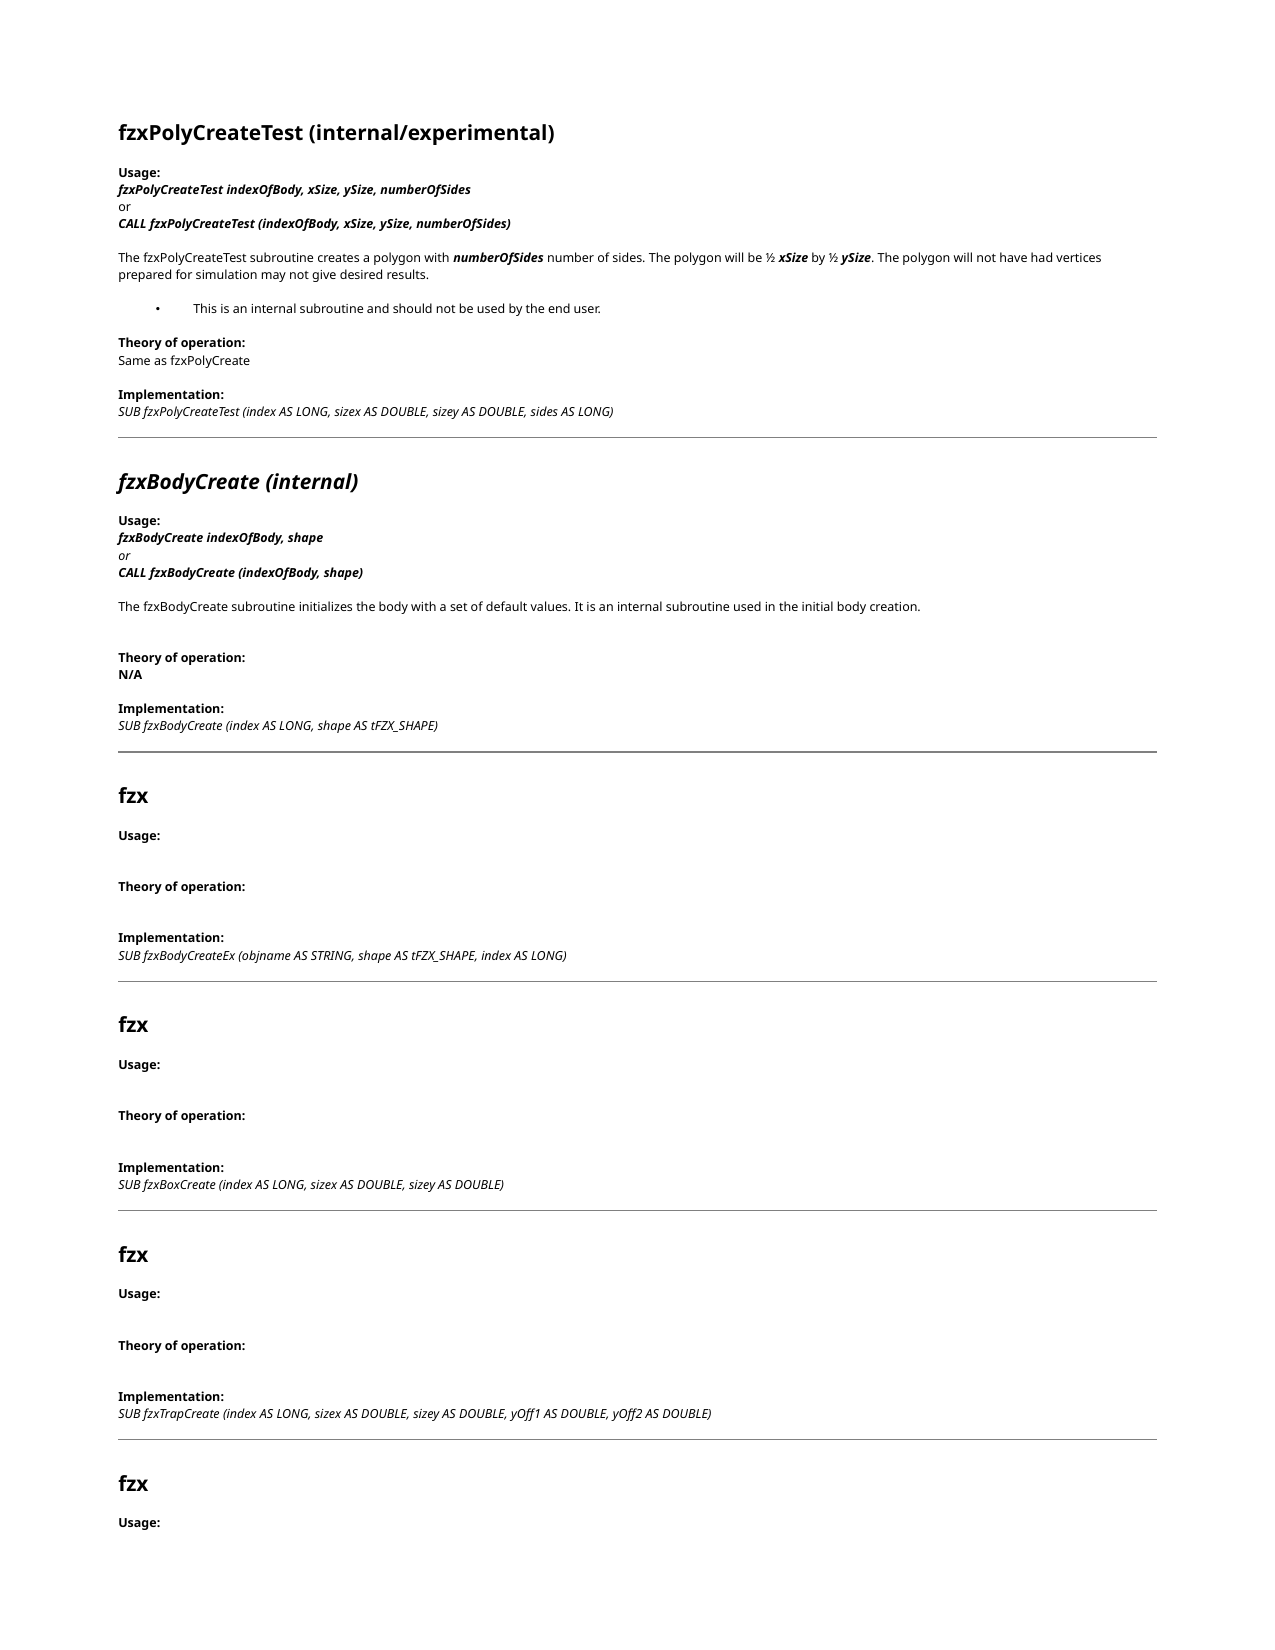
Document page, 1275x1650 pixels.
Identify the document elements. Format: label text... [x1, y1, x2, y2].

list This is an internal subroutine and should not be used by the end user. [156, 300, 1157, 317]
text Usage: [118, 827, 1157, 844]
text N/A [118, 666, 1157, 683]
text SUB fzxBodyCreateEx (objname AS STRING, shape AS tFZX_SHAPE, index AS LONG) [118, 947, 1157, 964]
text Usage: [118, 1514, 1157, 1532]
text fzxBodyCreate (internal) [118, 467, 1157, 495]
text The fzxBodyCreate subroutine initializes the body with a set of default values. It is an internal subroutine used in the initial body creation. [118, 598, 1157, 615]
text Usage: [118, 1056, 1157, 1073]
text The fzxPolyCreateTest subroutine creates a polygon with numberOfSides number of sides. The polygon will be ½ xSize by ½ ySize. The polygon will not have had vertices prepared for simulation may not give desired results. [118, 249, 1157, 283]
text Theory of operation: [118, 1107, 1157, 1124]
text fzxPolyCreateTest (internal/experimental) [118, 118, 1157, 147]
text Usage: [118, 164, 1157, 181]
text or [118, 547, 1157, 564]
text Implementation: [118, 1159, 1157, 1176]
text Theory of operation: [118, 1337, 1157, 1354]
text fzx [118, 1469, 1157, 1497]
text SUB fzxTrapCreate (index AS LONG, sizex AS DOUBLE, sizey AS DOUBLE, yOff1 AS DOUBLE, yOff2 AS DOUBLE) [118, 1405, 1157, 1422]
text fzx [118, 781, 1157, 810]
text CALL fzxBodyCreate (indexOfBody, shape) [118, 564, 1157, 581]
text Implementation: [118, 1388, 1157, 1405]
text SUB fzxBoxCreate (index AS LONG, sizex AS DOUBLE, sizey AS DOUBLE) [118, 1176, 1157, 1193]
text fzx [118, 1011, 1157, 1039]
text fzxPolyCreateTest indexOfBody, xSize, ySize, numberOfSides [118, 181, 1157, 198]
text Theory of operation: [118, 649, 1157, 666]
text CALL fzxPolyCreateTest (indexOfBody, xSize, ySize, numberOfSides) [118, 215, 1157, 232]
text SUB fzxBodyCreate (index AS LONG, shape AS tFZX_SHAPE) [118, 717, 1157, 734]
text Theory of operation: [118, 334, 1157, 352]
text Implementation: [118, 929, 1157, 947]
text Usage: [118, 1285, 1157, 1302]
text SUB fzxPolyCreateTest (index AS LONG, sizex AS DOUBLE, sizey AS DOUBLE, sides AS LONG) [118, 403, 1157, 420]
text fzxBodyCreate indexOfBody, shape [118, 529, 1157, 547]
text or [118, 198, 1157, 215]
text Implementation: [118, 700, 1157, 717]
text Theory of operation: [118, 878, 1157, 895]
text Same as fzxPolyCreate [118, 352, 1157, 369]
text Usage: [118, 512, 1157, 529]
text Implementation: [118, 386, 1157, 403]
text fzx [118, 1240, 1157, 1268]
